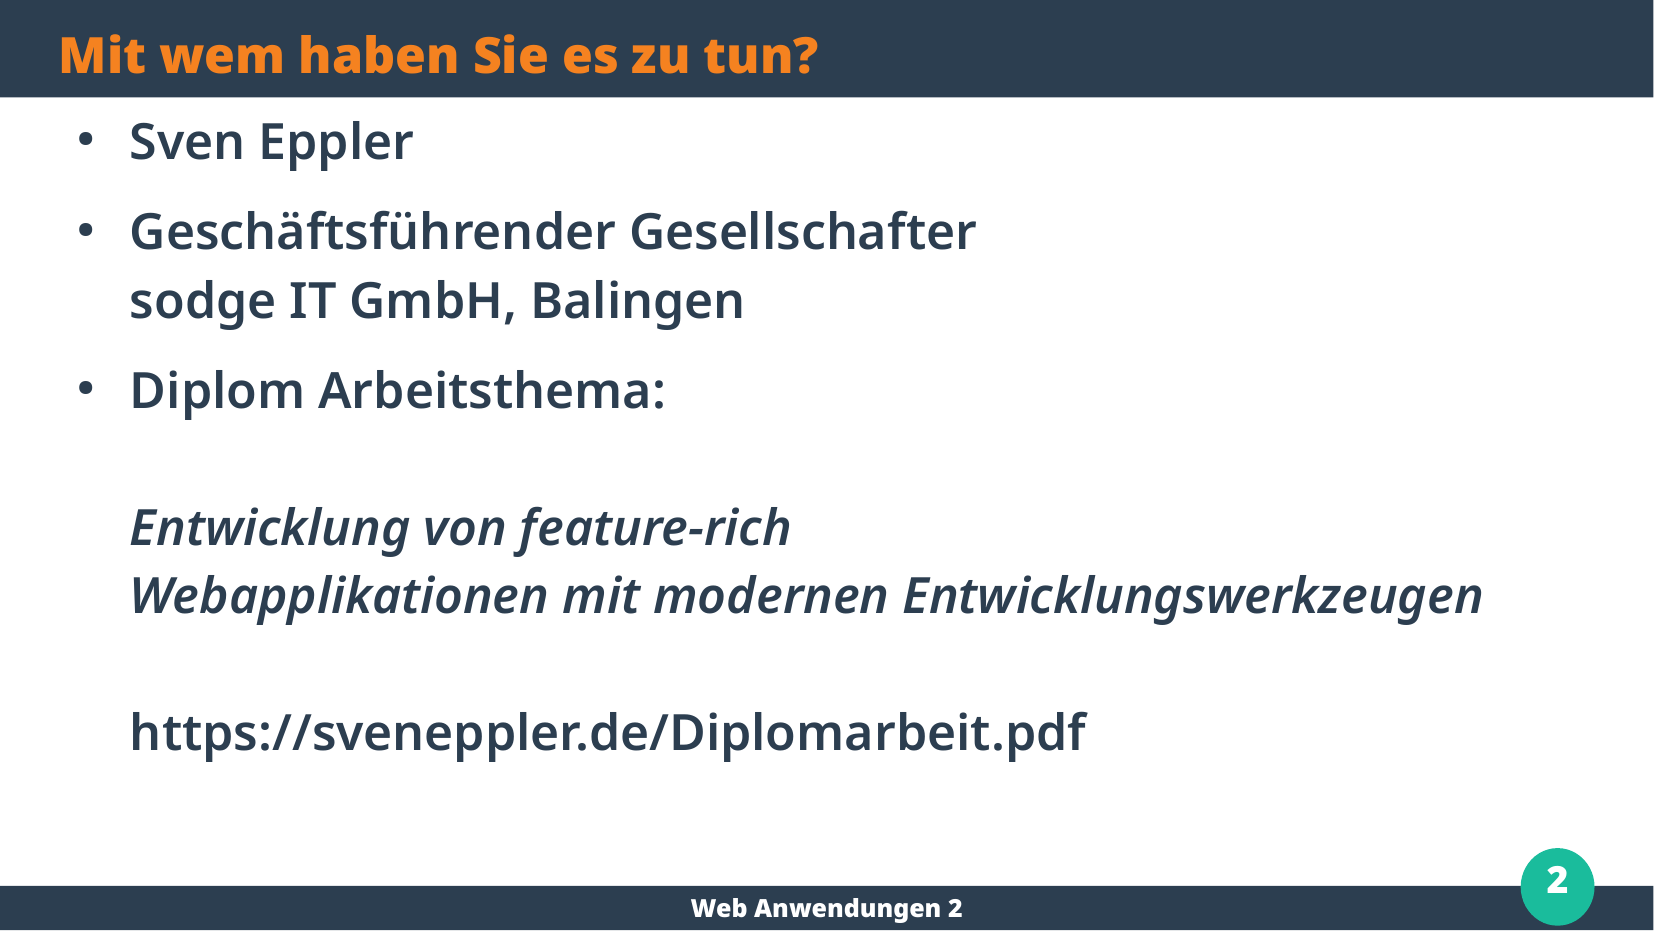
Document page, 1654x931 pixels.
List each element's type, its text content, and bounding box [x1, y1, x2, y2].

title Mit wem haben Sie es zu tun? [59, 8, 1595, 89]
list Sven Eppler Geschäftsführender Gesellschafter sodge IT GmbH, Balingen Diplom Arbeitsthema: Entwicklung von feature-rich Webapplikationen mit modernen Entwicklungswerkzeugen https://sveneppler.de/Diplomarbeit.pdf [59, 106, 1595, 864]
